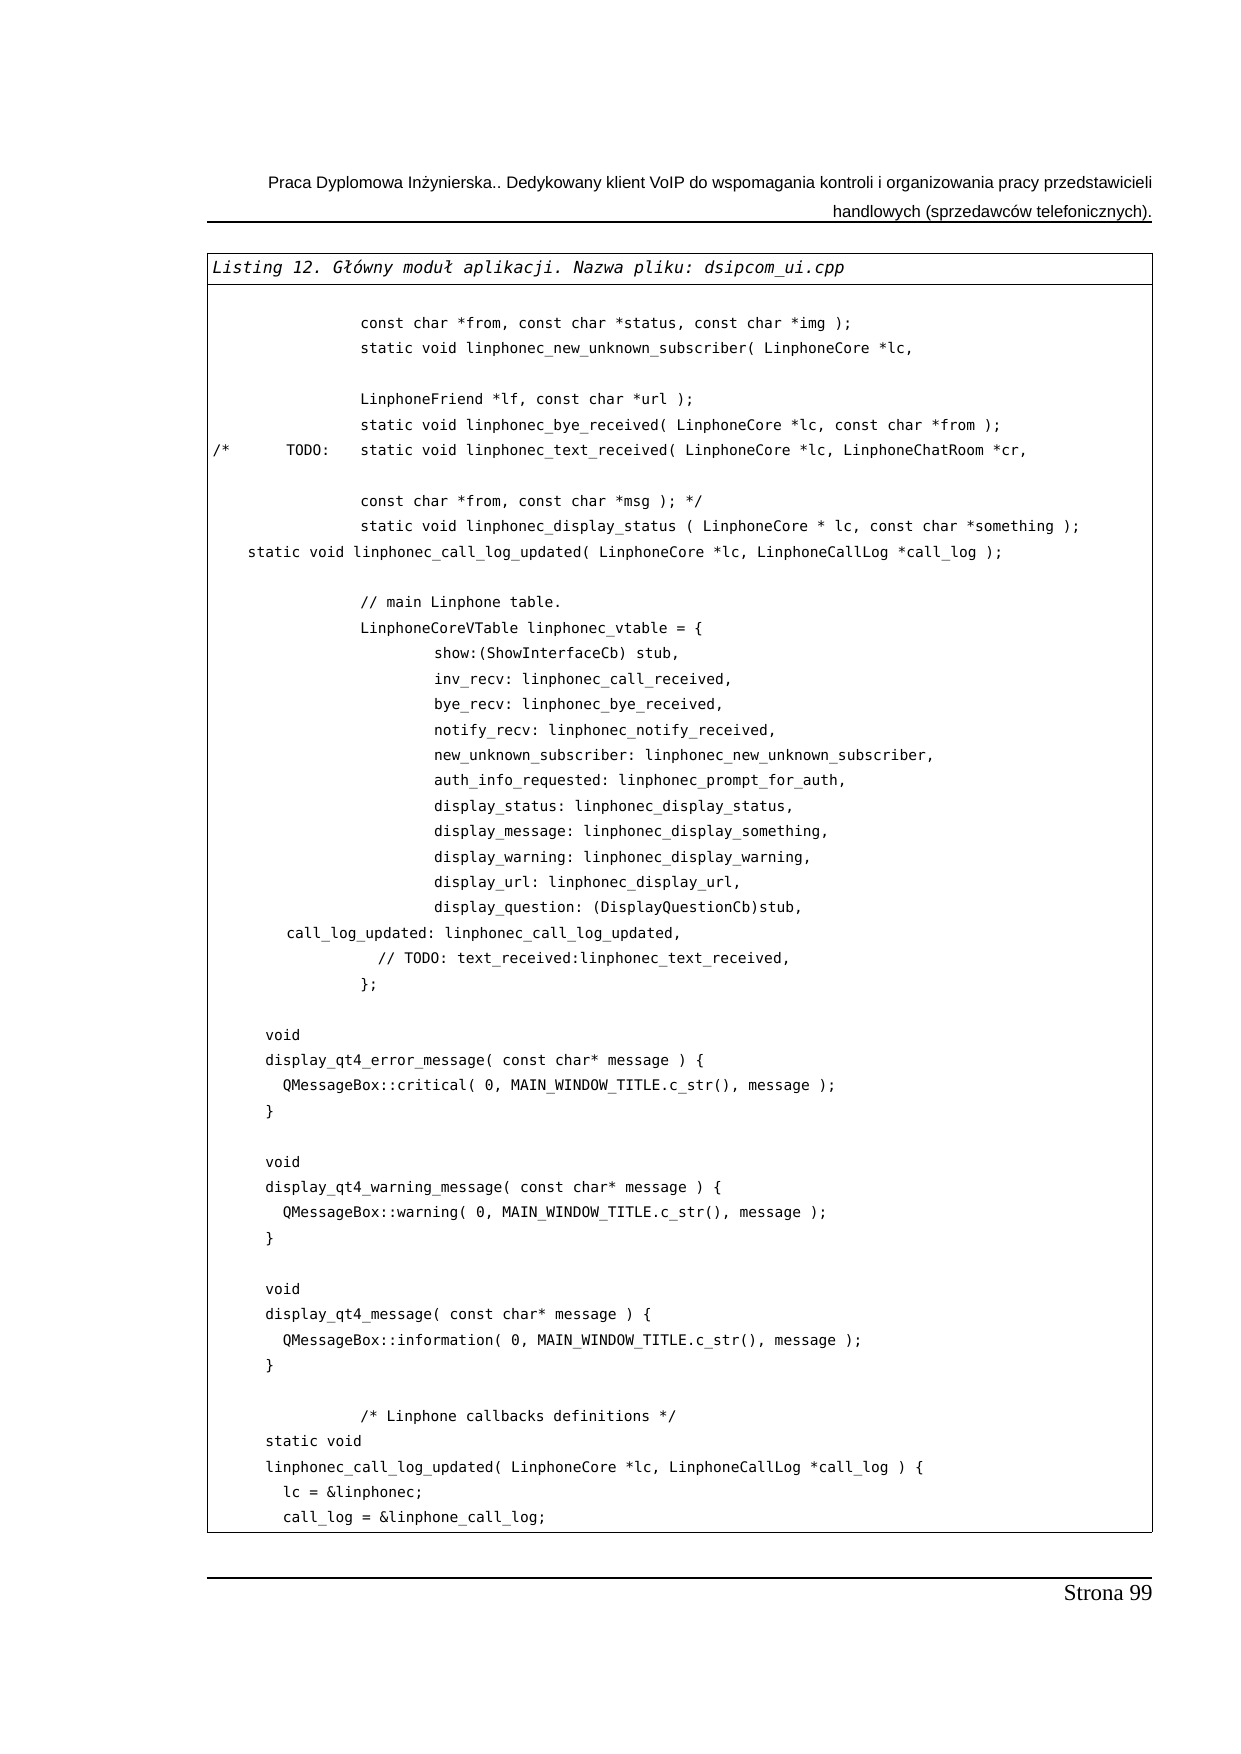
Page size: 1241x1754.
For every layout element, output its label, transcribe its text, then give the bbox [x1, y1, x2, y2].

table_header Listing 12. Główny moduł aplikacji. Nazwa pliku: dsipcom_ui.cpp [208, 254, 1152, 283]
table_cell const char *from, const char *status, const char *img ); static void linphonec_new_unknown_subscriber( LinphoneCore *lc, LinphoneFriend *lf, const char *url ); static void linphonec_bye_received( LinphoneCore *lc, const char *from ); /* TODO: static void linphonec_text_received( LinphoneCore *lc, LinphoneChatRoom *cr, const char *from, const char *msg ); */ static void linphonec_display_status ( LinphoneCore * lc, const char *something ); static void linphonec_call_log_updated( LinphoneCore *lc, LinphoneCallLog *call_log ); // main Linphone table. LinphoneCoreVTable linphonec_vtable = { show:(ShowInterfaceCb) stub, inv_recv: linphonec_call_received, bye_recv: linphonec_bye_received, notify_recv: linphonec_notify_received, new_unknown_subscriber: linphonec_new_unknown_subscriber, auth_info_requested: linphonec_prompt_for_auth, display_status: linphonec_display_status, display_message: linphonec_display_something, display_warning: linphonec_display_warning, display_url: linphonec_display_url, display_question: (DisplayQuestionCb)stub, call_log_updated: linphonec_call_log_updated, // TODO: text_received:linphonec_text_received, }; void display_qt4_error_message( const char* message ) { QMessageBox::critical( 0, MAIN_WINDOW_TITLE.c_str(), message ); } void display_qt4_warning_message( const char* message ) { QMessageBox::warning( 0, MAIN_WINDOW_TITLE.c_str(), message ); } void display_qt4_message( const char* message ) { QMessageBox::information( 0, MAIN_WINDOW_TITLE.c_str(), message ); } /* Linphone callbacks definitions */ static void linphonec_call_log_updated( LinphoneCore *lc, LinphoneCallLog *call_log ) { lc = &linphonec; call_log = &linphone_call_log; [208, 285, 1152, 1532]
